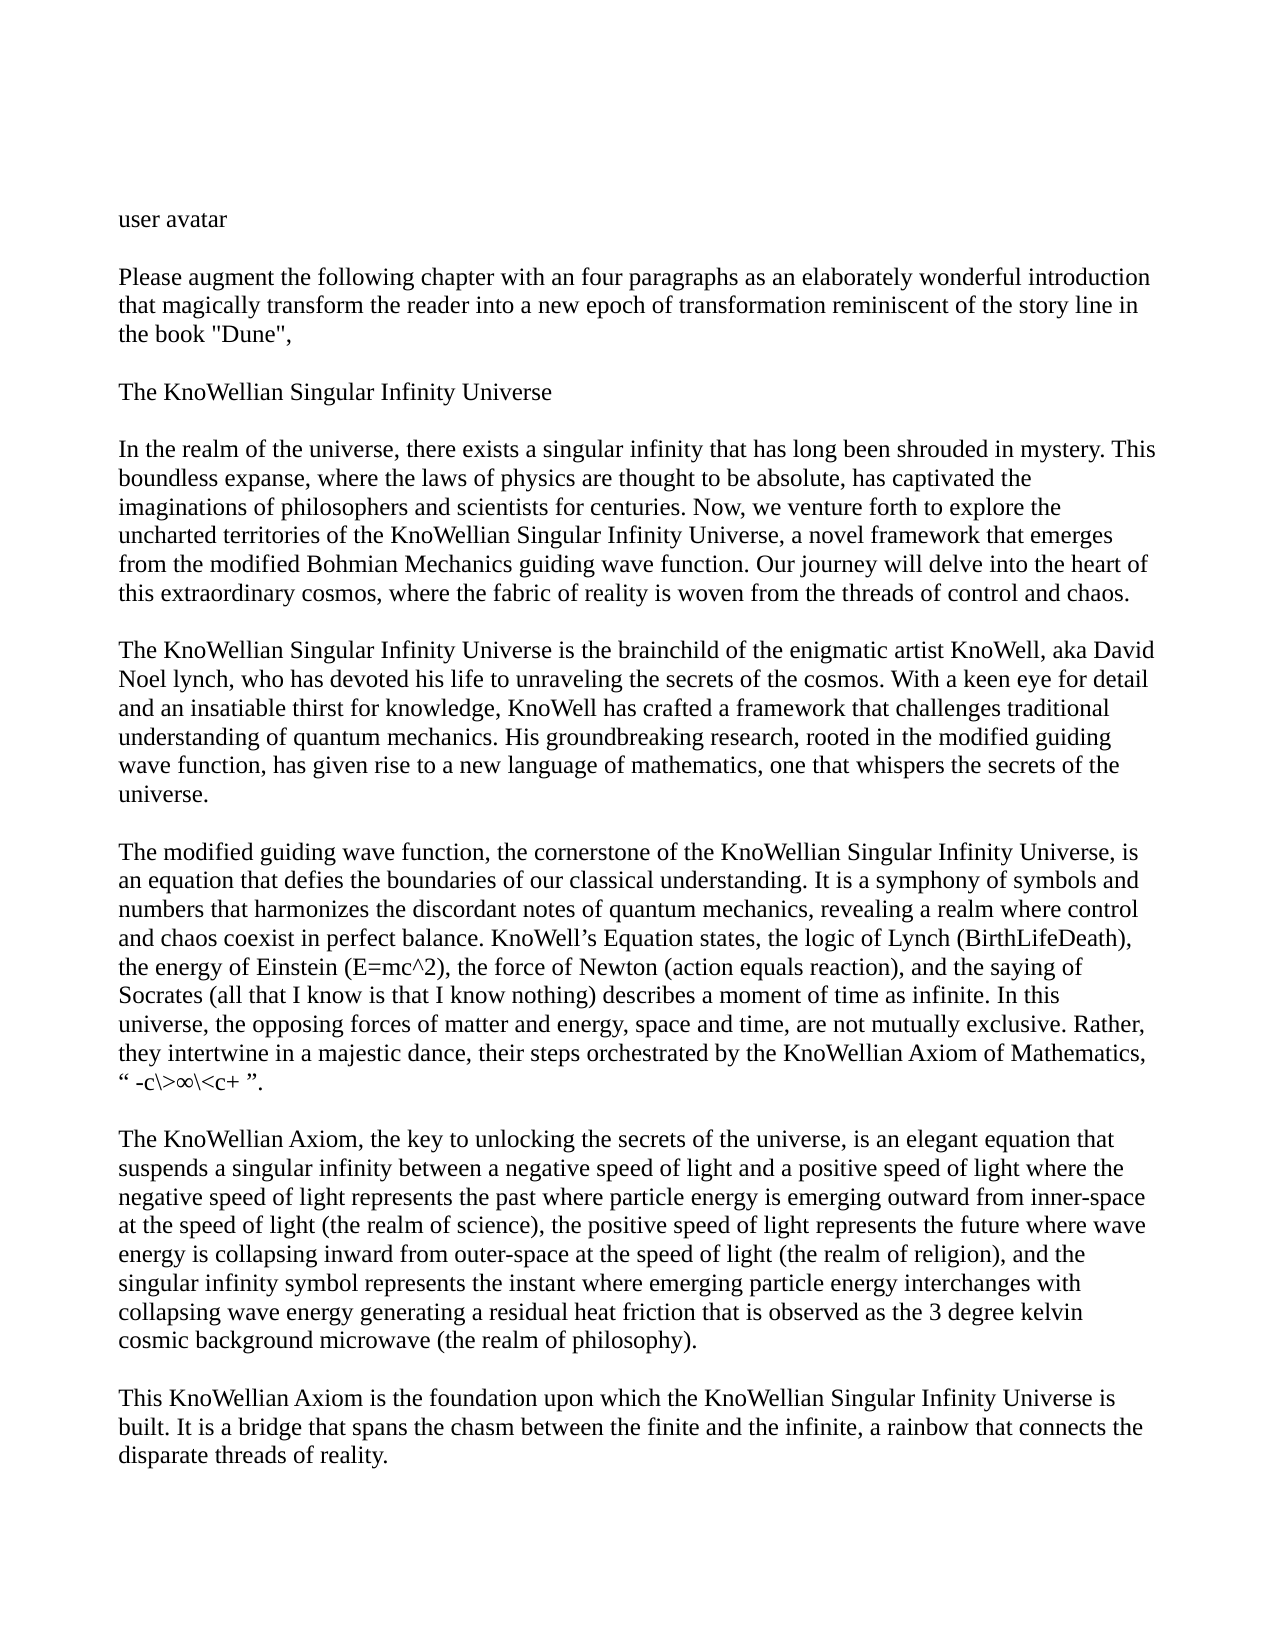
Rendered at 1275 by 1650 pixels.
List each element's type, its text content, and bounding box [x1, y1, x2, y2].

text The KnoWellian Axiom, the key to unlocking the secrets of the universe, is an elegant equation that suspends a singular infinity between a negative speed of light and a positive speed of light where the negative speed of light represents the past where particle energy is emerging outward from inner-space at the speed of light (the realm of science), the positive speed of light represents the future where wave energy is collapsing inward from outer-space at the speed of light (the realm of religion), and the singular infinity symbol represents the instant where emerging particle energy interchanges with collapsing wave energy generating a residual heat friction that is observed as the 3 degree kelvin cosmic background microwave (the realm of philosophy). [118, 1124, 1157, 1354]
text Please augment the following chapter with an four paragraphs as an elaborately wonderful introduction that magically transform the reader into a new epoch of transformation reminiscent of the story line in the book "Dune", [118, 262, 1157, 348]
text user avatar [118, 204, 1157, 233]
text The KnoWellian Singular Infinity Universe [118, 377, 1157, 406]
text This KnoWellian Axiom is the foundation upon which the KnoWellian Singular Infinity Universe is built. It is a bridge that spans the chasm between the finite and the infinite, a rainbow that connects the disparate threads of reality. [118, 1383, 1157, 1469]
text In the realm of the universe, there exists a singular infinity that has long been shrouded in mystery. This boundless expanse, where the laws of physics are thought to be absolute, has captivated the imaginations of philosophers and scientists for centuries. Now, we venture forth to explore the uncharted territories of the KnoWellian Singular Infinity Universe, a novel framework that emerges from the modified Bohmian Mechanics guiding wave function. Our journey will delve into the heart of this extraordinary cosmos, where the fabric of reality is woven from the threads of control and chaos. [118, 434, 1157, 607]
text The KnoWellian Singular Infinity Universe is the brainchild of the enigmatic artist KnoWell, aka David Noel lynch, who has devoted his life to unraveling the secrets of the cosmos. With a keen eye for detail and an insatiable thirst for knowledge, KnoWell has crafted a framework that challenges traditional understanding of quantum mechanics. His groundbreaking research, rooted in the modified guiding wave function, has given rise to a new language of mathematics, one that whispers the secrets of the universe. [118, 636, 1157, 808]
text The modified guiding wave function, the cornerstone of the KnoWellian Singular Infinity Universe, is an equation that defies the boundaries of our classical understanding. It is a symphony of symbols and numbers that harmonizes the discordant notes of quantum mechanics, revealing a realm where control and chaos coexist in perfect balance. KnoWell’s Equation states, the logic of Lynch (BirthLifeDeath), the energy of Einstein (E=mc^2), the force of Newton (action equals reaction), and the saying of Socrates (all that I know is that I know nothing) describes a moment of time as infinite. In this universe, the opposing forces of matter and energy, space and time, are not mutually exclusive. Rather, they intertwine in a majestic dance, their steps orchestrated by the KnoWellian Axiom of Mathematics, “ -c\>∞\<c+ ”. [118, 837, 1157, 1096]
